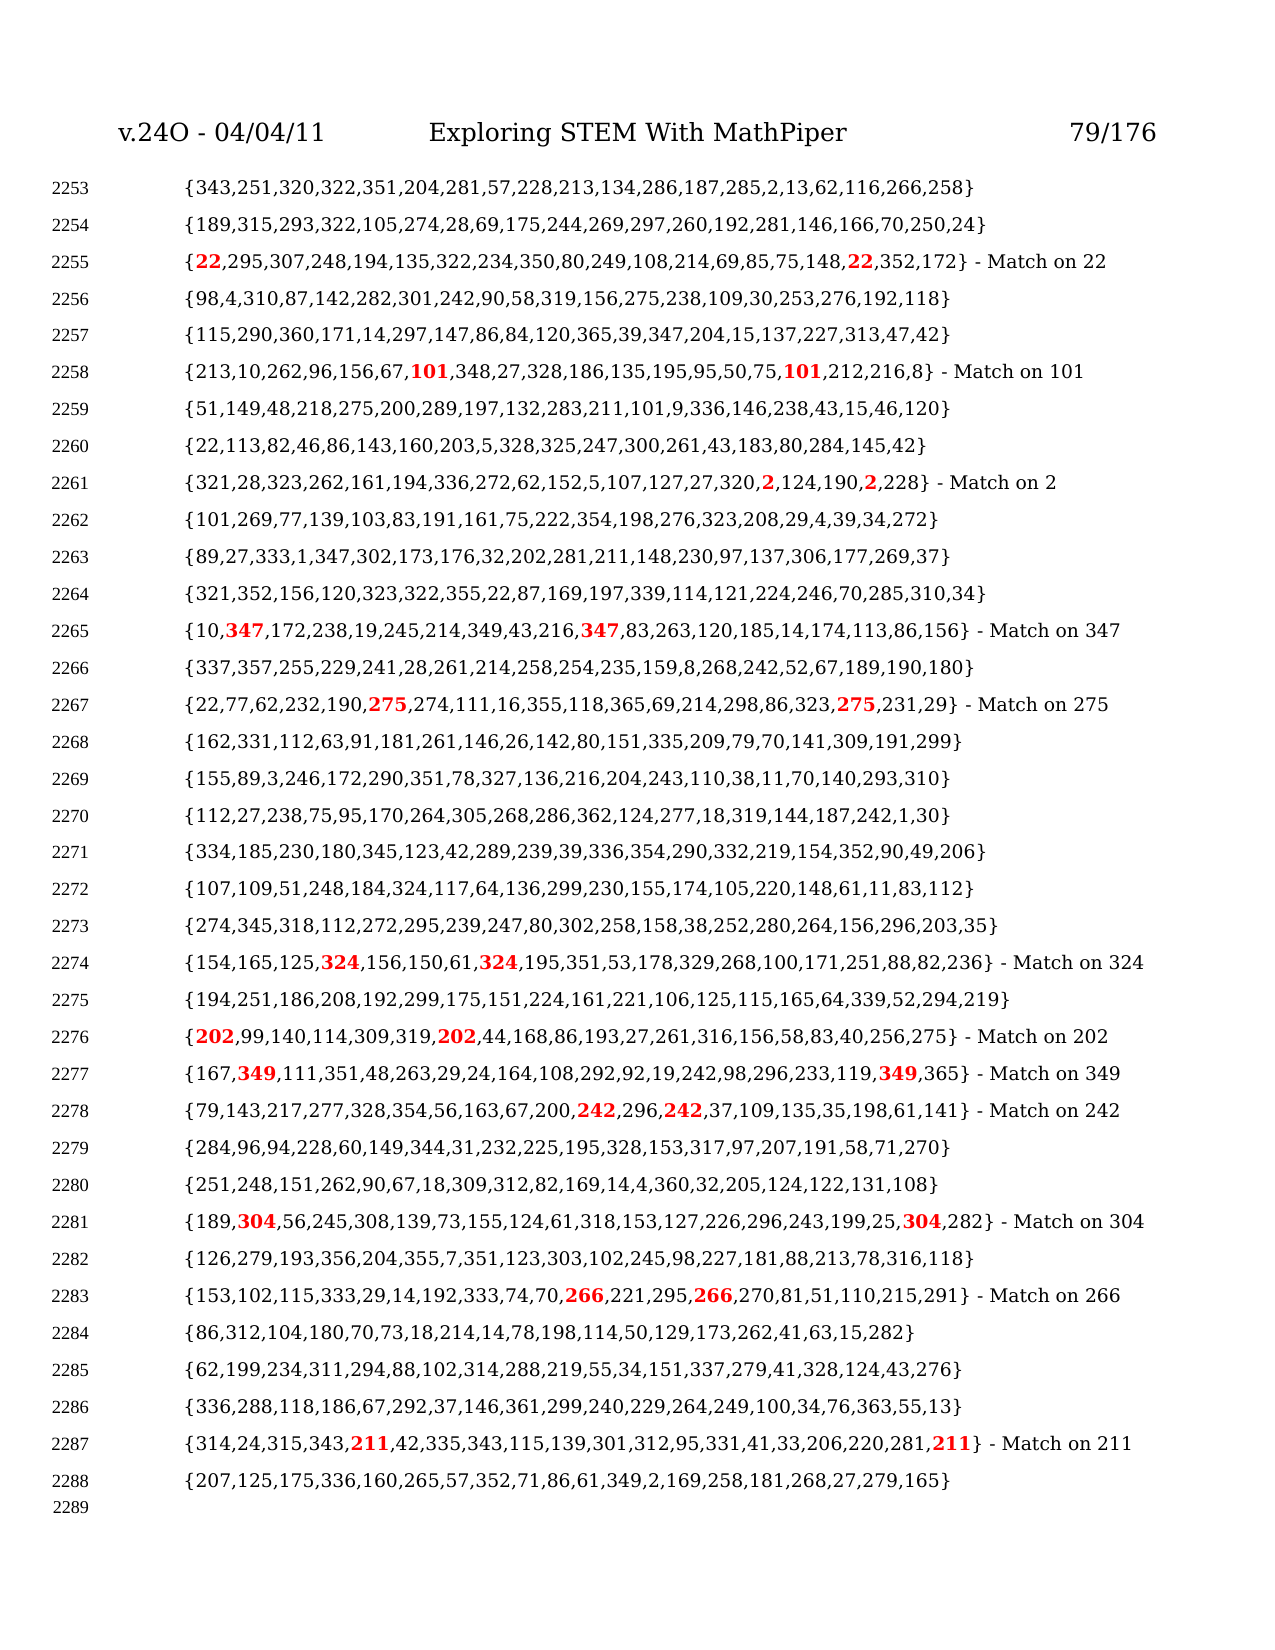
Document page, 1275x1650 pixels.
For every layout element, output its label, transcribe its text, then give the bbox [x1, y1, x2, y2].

text {343,251,320,322,351,204,281,57,228,213,134,286,187,285,2,13,62,116,266,258} [148, 177, 1157, 199]
text {22,113,82,46,86,143,160,203,5,328,325,247,300,261,43,183,80,284,145,42} [148, 435, 1157, 457]
text {189,304,56,245,308,139,73,155,124,61,318,153,127,226,296,243,199,25,304,282} - Match on 304 [148, 1211, 1157, 1233]
text {98,4,310,87,142,282,301,242,90,58,319,156,275,238,109,30,253,276,192,118} [148, 288, 1157, 309]
text {202,99,140,114,309,319,202,44,168,86,193,27,261,316,156,58,83,40,256,275} - Match on 202 [148, 1026, 1157, 1048]
text {22,77,62,232,190,275,274,111,16,355,118,365,69,214,298,86,323,275,231,29} - Match on 275 [148, 694, 1157, 716]
text {251,248,151,262,90,67,18,309,312,82,169,14,4,360,32,205,124,122,131,108} [148, 1174, 1157, 1196]
text {10,347,172,238,19,245,214,349,43,216,347,83,263,120,185,14,174,113,86,156} - Match on 347 [148, 620, 1157, 642]
text {162,331,112,63,91,181,261,146,26,142,80,151,335,209,79,70,141,309,191,299} [148, 731, 1157, 753]
text {336,288,118,186,67,292,37,146,361,299,240,229,264,249,100,34,76,363,55,13} [148, 1396, 1157, 1418]
text {189,315,293,322,105,274,28,69,175,244,269,297,260,192,281,146,166,70,250,24} [148, 214, 1157, 236]
text {62,199,234,311,294,88,102,314,288,219,55,34,151,337,279,41,328,124,43,276} [148, 1359, 1157, 1381]
text {321,28,323,262,161,194,336,272,62,152,5,107,127,27,320,2,124,190,2,228} - Match on 2 [148, 472, 1157, 494]
text {101,269,77,139,103,83,191,161,75,222,354,198,276,323,208,29,4,39,34,272} [148, 509, 1157, 531]
text {86,312,104,180,70,73,18,214,14,78,198,114,50,129,173,262,41,63,15,282} [148, 1322, 1157, 1344]
text {207,125,175,336,160,265,57,352,71,86,61,349,2,169,258,181,268,27,279,165} [148, 1470, 1157, 1492]
text {79,143,217,277,328,354,56,163,67,200,242,296,242,37,109,135,35,198,61,141} - Match on 242 [148, 1100, 1157, 1122]
text {112,27,238,75,95,170,264,305,268,286,362,124,277,18,319,144,187,242,1,30} [148, 805, 1157, 827]
text {107,109,51,248,184,324,117,64,136,299,230,155,174,105,220,148,61,11,83,112} [148, 878, 1157, 900]
text {155,89,3,246,172,290,351,78,327,136,216,204,243,110,38,11,70,140,293,310} [148, 768, 1157, 790]
text {321,352,156,120,323,322,355,22,87,169,197,339,114,121,224,246,70,285,310,34} [148, 583, 1157, 605]
text {284,96,94,228,60,149,344,31,232,225,195,328,153,317,97,207,191,58,71,270} [148, 1137, 1157, 1159]
text {213,10,262,96,156,67,101,348,27,328,186,135,195,95,50,75,101,212,216,8} - Match on 101 [148, 361, 1157, 383]
text {51,149,48,218,275,200,289,197,132,283,211,101,9,336,146,238,43,15,46,120} [148, 398, 1157, 420]
text {126,279,193,356,204,355,7,351,123,303,102,245,98,227,181,88,213,78,316,118} [148, 1248, 1157, 1270]
text {334,185,230,180,345,123,42,289,239,39,336,354,290,332,219,154,352,90,49,206} [148, 842, 1157, 863]
text {154,165,125,324,156,150,61,324,195,351,53,178,329,268,100,171,251,88,82,236} - Match on 324 [148, 952, 1157, 974]
text {115,290,360,171,14,297,147,86,84,120,365,39,347,204,15,137,227,313,47,42} [148, 324, 1157, 346]
text {153,102,115,333,29,14,192,333,74,70,266,221,295,266,270,81,51,110,215,291} - Match on 266 [148, 1285, 1157, 1307]
text {22,295,307,248,194,135,322,234,350,80,249,108,214,69,85,75,148,22,352,172} - Match on 22 [148, 251, 1157, 273]
text {89,27,333,1,347,302,173,176,32,202,281,211,148,230,97,137,306,177,269,37} [148, 546, 1157, 568]
text {194,251,186,208,192,299,175,151,224,161,221,106,125,115,165,64,339,52,294,219} [148, 989, 1157, 1011]
text {167,349,111,351,48,263,29,24,164,108,292,92,19,242,98,296,233,119,349,365} - Match on 349 [148, 1063, 1157, 1085]
text {337,357,255,229,241,28,261,214,258,254,235,159,8,268,242,52,67,189,190,180} [148, 657, 1157, 679]
text {274,345,318,112,272,295,239,247,80,302,258,158,38,252,280,264,156,296,203,35} [148, 915, 1157, 937]
text {314,24,315,343,211,42,335,343,115,139,301,312,95,331,41,33,206,220,281,211} - Match on 211 [148, 1433, 1157, 1455]
